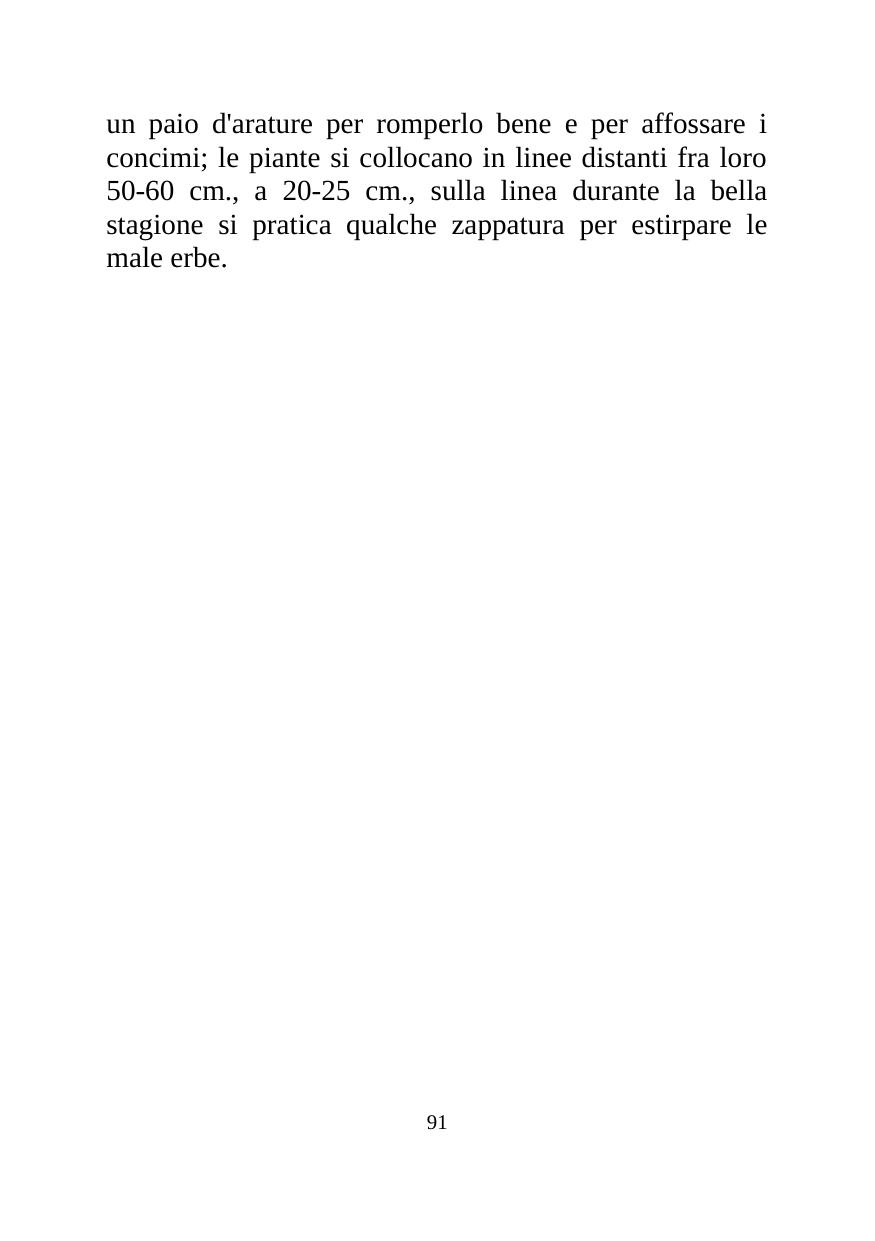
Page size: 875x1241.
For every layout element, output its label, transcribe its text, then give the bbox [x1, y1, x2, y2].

text un paio d'arature per romperlo bene e per affossare i concimi; le piante si collocano in linee distanti fra loro 50-60 cm., a 20-25 cm., sulla linea durante la bella stagione si pratica qualche zappatura per estirpare le male erbe. [106, 106, 768, 274]
